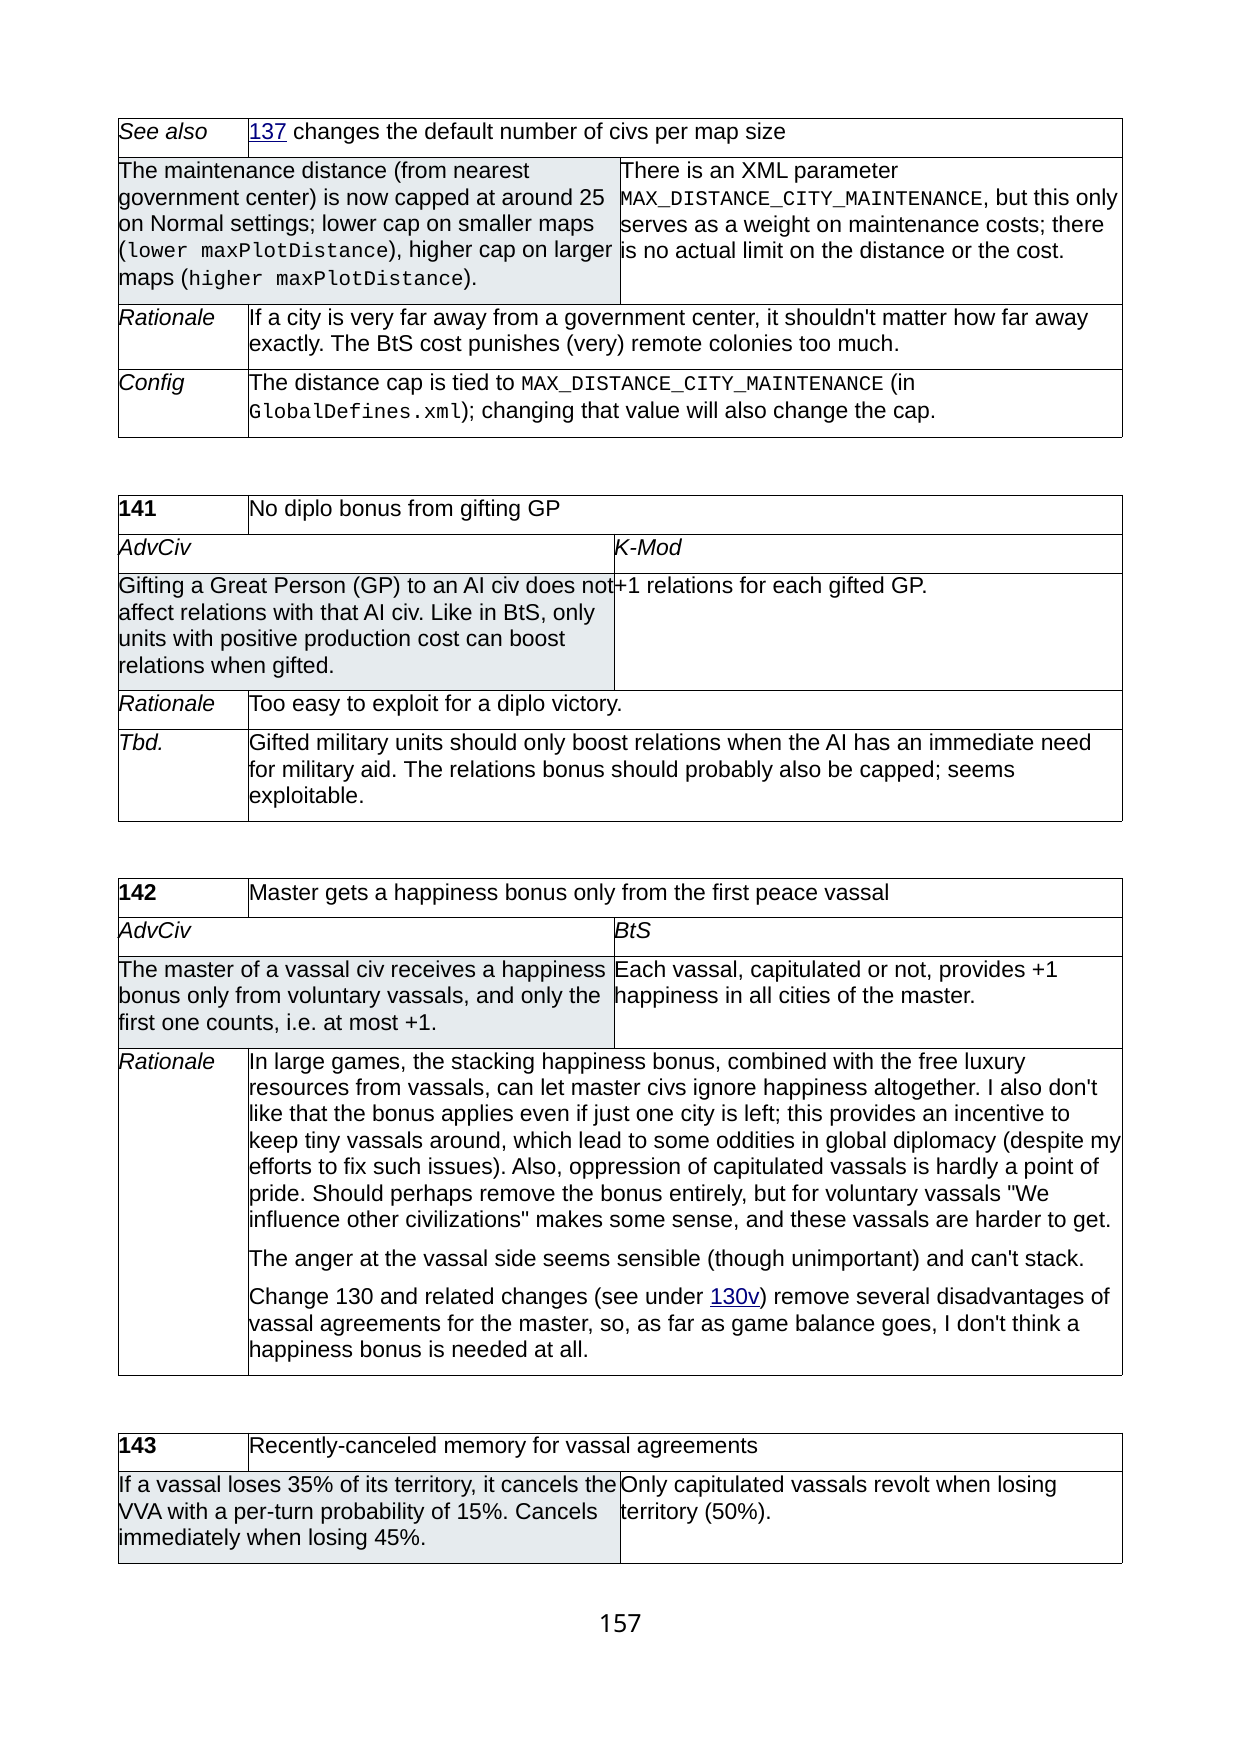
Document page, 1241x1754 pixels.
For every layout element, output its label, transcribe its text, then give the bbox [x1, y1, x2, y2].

table_header 142 [119, 879, 248, 917]
table_cell Gifting a Great Person (GP) to an AI civ does not affect relations with that AI civ. Like in BtS, only units with positive production cost can boost relations when gifted. [119, 574, 614, 690]
table_cell Config [119, 370, 248, 437]
table_cell Rationale [119, 305, 248, 369]
table_cell Gifted military units should only boost relations when the AI has an immediate need for military aid. The relations bonus should probably also be capped; seems exploitable. [249, 730, 1122, 821]
table_cell AdvCiv [119, 918, 614, 956]
table_cell In large games, the stacking happiness bonus, combined with the free luxury resources from vassals, can let master civs ignore happiness altogether. I also don't like that the bonus applies even if just one city is left; this provides an incentive to keep tiny vassals around, which lead to some oddities in global diplomacy (despite my efforts to fix such issues). Also, oppression of capitulated vassals is hardly a point of pride. Should perhaps remove the bonus entirely, but for voluntary vassals "We influence other civilizations" makes some sense, and these vassals are harder to get. The anger at the vassal side seems sensible (though unimportant) and can't stack. Change 130 and related changes (see under 130v) remove several disadvantages of vassal agreements for the master, so, as far as game balance goes, I don't think a happiness bonus is needed at all. [249, 1049, 1122, 1375]
table_cell BtS [615, 918, 1122, 956]
table_cell The distance cap is tied to MAX_DISTANCE_CITY_MAINTENANCE (in GlobalDefines.xml); changing that value will also change the cap. [249, 370, 1122, 437]
table_cell Only capitulated vassals revolt when losing territory (50%). [621, 1472, 1122, 1563]
table_header No diplo bonus from gifting GP [249, 496, 1122, 533]
table_cell The master of a vassal civ receives a happiness bonus only from voluntary vassals, and only the first one counts, i.e. at most +1. [119, 957, 614, 1048]
table_cell +1 relations for each gifted GP. [615, 574, 1122, 690]
table_header 143 [119, 1434, 248, 1471]
table_cell Each vassal, capitulated or not, provides +1 happiness in all cities of the master. [615, 957, 1122, 1048]
table_header Master gets a happiness bonus only from the first peace vassal [249, 879, 1122, 917]
table_cell AdvCiv [119, 535, 614, 572]
table_header 141 [119, 496, 248, 533]
table_cell Rationale [119, 691, 248, 729]
table_cell If a city is very far away from a government center, it shouldn't matter how far away exactly. The BtS cost punishes (very) remote colonies too much. [249, 305, 1122, 369]
table_cell K-Mod [615, 535, 1122, 572]
table_cell If a vassal loses 35% of its territory, it cancels the VVA with a per-turn probability of 15%. Cancels immediately when losing 45%. [119, 1472, 620, 1563]
table_header Recently-canceled memory for vassal agreements [249, 1434, 1122, 1471]
table_cell There is an XML parameter MAX_DISTANCE_CITY_MAINTENANCE, but this only serves as a weight on maintenance costs; there is no actual limit on the distance or the cost. [621, 158, 1122, 304]
table_cell Rationale [119, 1049, 248, 1375]
table_cell The maintenance distance (from nearest government center) is now capped at around 25 on Normal settings; lower cap on smaller maps (lower maxPlotDistance), higher cap on larger maps (higher maxPlotDistance). [119, 158, 620, 304]
table_cell 137 changes the default number of civs per map size [249, 119, 1122, 157]
table_cell Too easy to exploit for a diplo victory. [249, 691, 1122, 729]
table_cell Tbd. [119, 730, 248, 821]
table_cell See also [119, 119, 248, 157]
